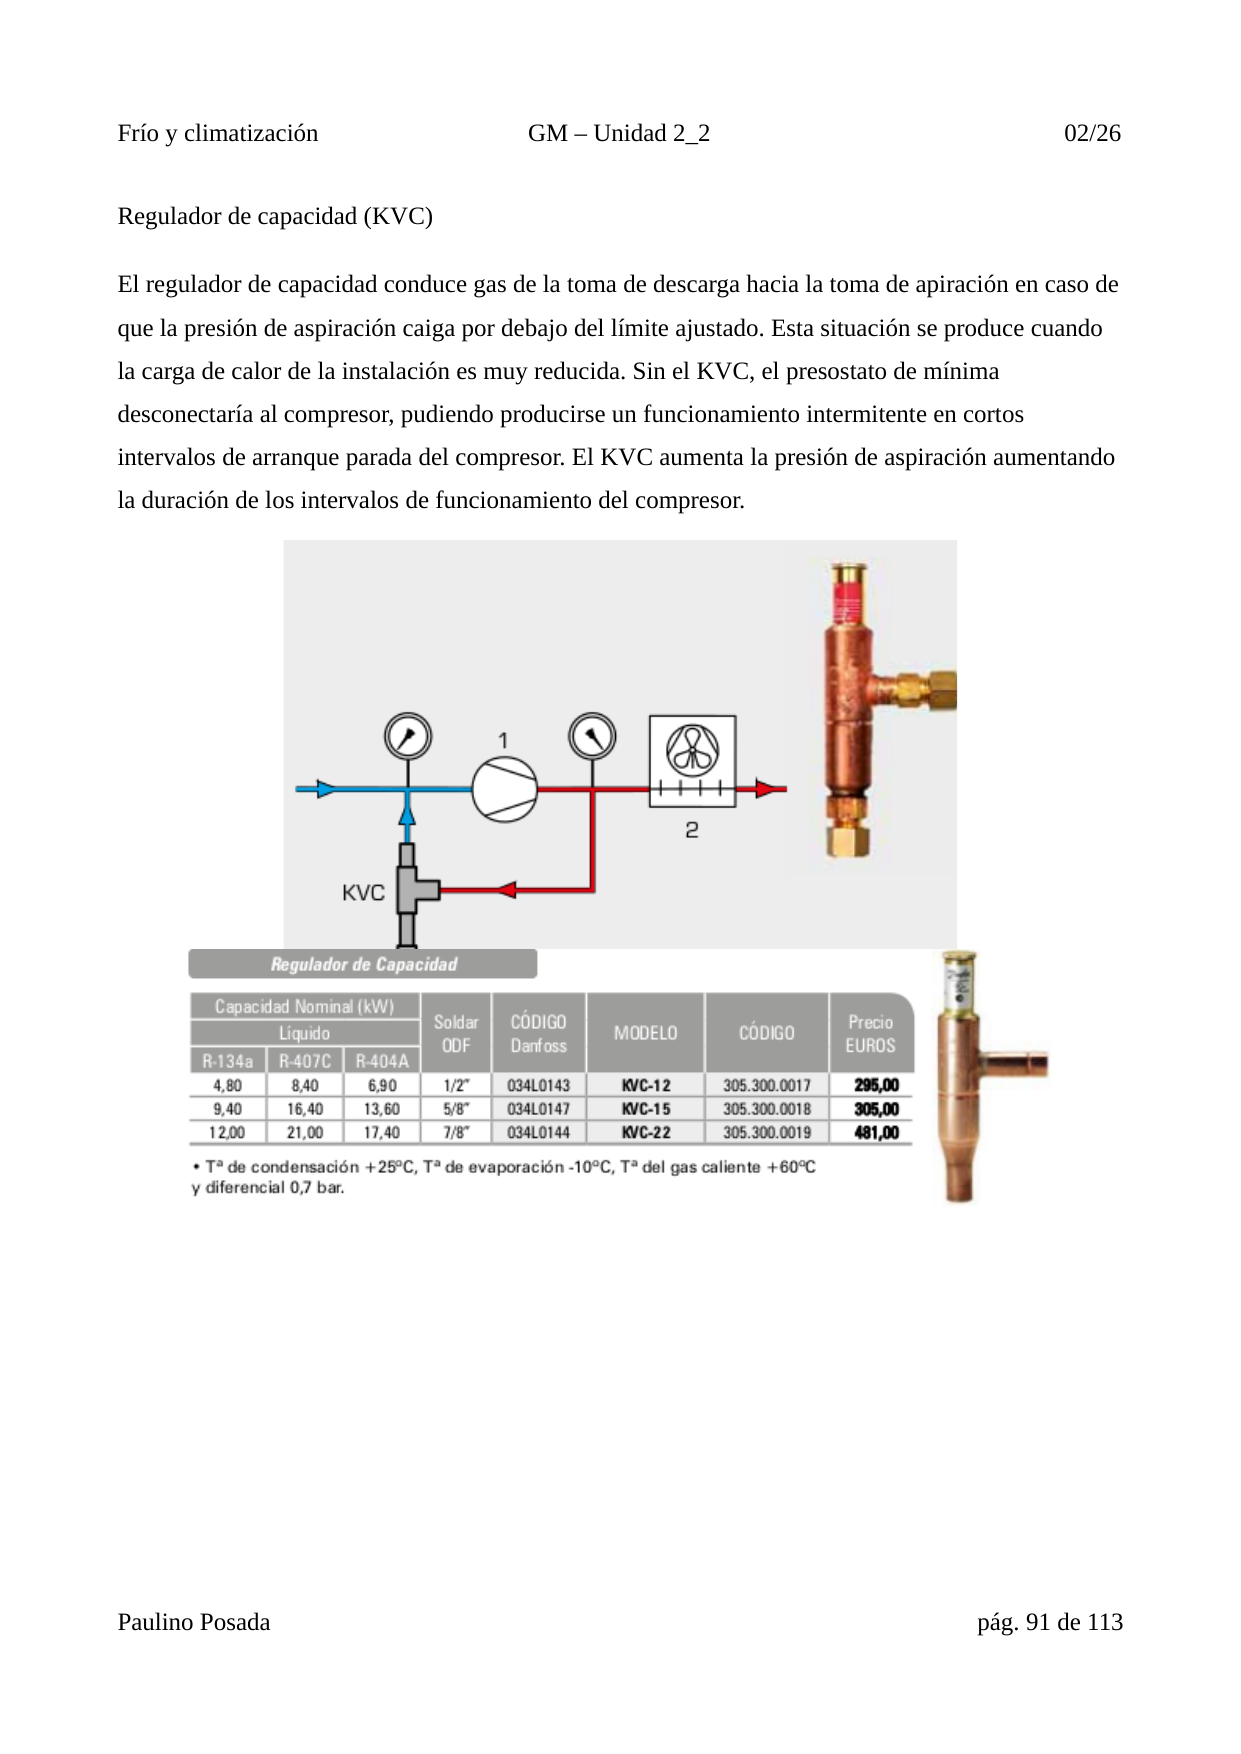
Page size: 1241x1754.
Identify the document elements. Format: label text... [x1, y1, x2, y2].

text El regulador de capacidad conduce gas de la toma de descarga hacia la toma de apiración en caso de que la presión de aspiración caiga por debajo del límite ajustado. Esta situación se produce cuando la carga de calor de la instalación es muy reducida. Sin el KVC, el presostato de mínima desconectaría al compresor, pudiendo producirse un funcionamiento intermitente en cortos intervalos de arranque parada del compresor. El KVC aumenta la presión de aspiración aumentando la duración de los intervalos de funcionamiento del compresor. [117, 269, 1123, 514]
text Regulador de capacidad (KVC) [117, 201, 1123, 230]
picture [184, 540, 1057, 1223]
